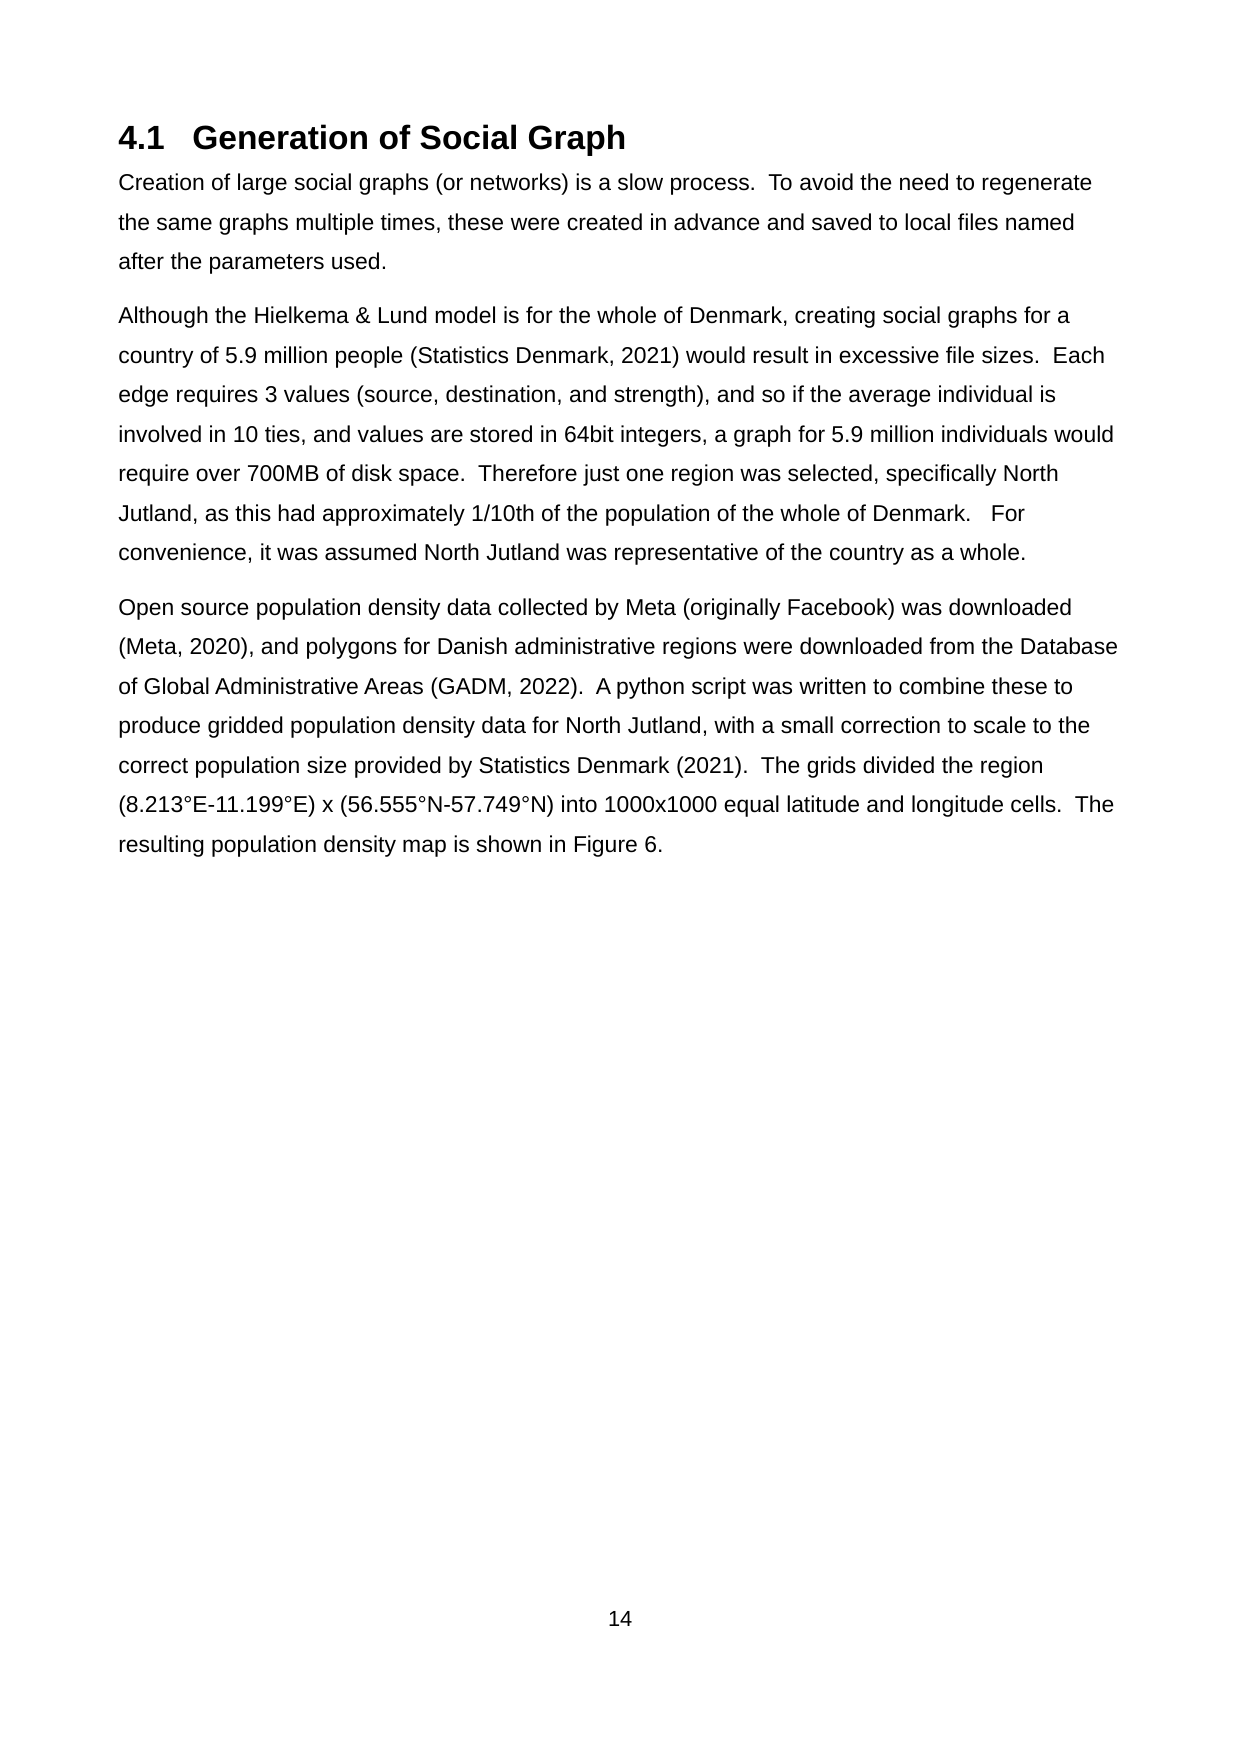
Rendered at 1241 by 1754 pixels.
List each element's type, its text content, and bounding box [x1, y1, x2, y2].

text Although the Hielkema & Lund model is for the whole of Denmark, creating social graphs for a country of 5.9 million people (Statistics Denmark, 2021) would result in excessive file sizes. Each edge requires 3 values (source, destination, and strength), and so if the average individual is involved in 10 ties, and values are stored in 64bit integers, a graph for 5.9 million individuals would require over 700MB of disk space. Therefore just one region was selected, specifically North Jutland, as this had approximately 1/10th of the population of the whole of Denmark. For convenience, it was assumed North Jutland was representative of the country as a whole. [118, 302, 1122, 566]
subtitle Generation of Social Graph [118, 118, 1122, 157]
text Open source population density data collected by Meta (originally Facebook) was downloaded (Meta, 2020), and polygons for Danish administrative regions were downloaded from the Database of Global Administrative Areas (GADM, 2022). A python script was written to combine these to produce gridded population density data for North Jutland, with a small correction to scale to the correct population size provided by Statistics Denmark (2021). The grids divided the region (8.213°E-11.199°E) x (56.555°N-57.749°N) into 1000x1000 equal latitude and longitude cells. The resulting population density map is shown in Figure 6. [118, 594, 1122, 857]
text Creation of large social graphs (or networks) is a slow process. To avoid the need to regenerate the same graphs multiple times, these were created in advance and saved to local files named after the parameters used. [118, 169, 1122, 274]
